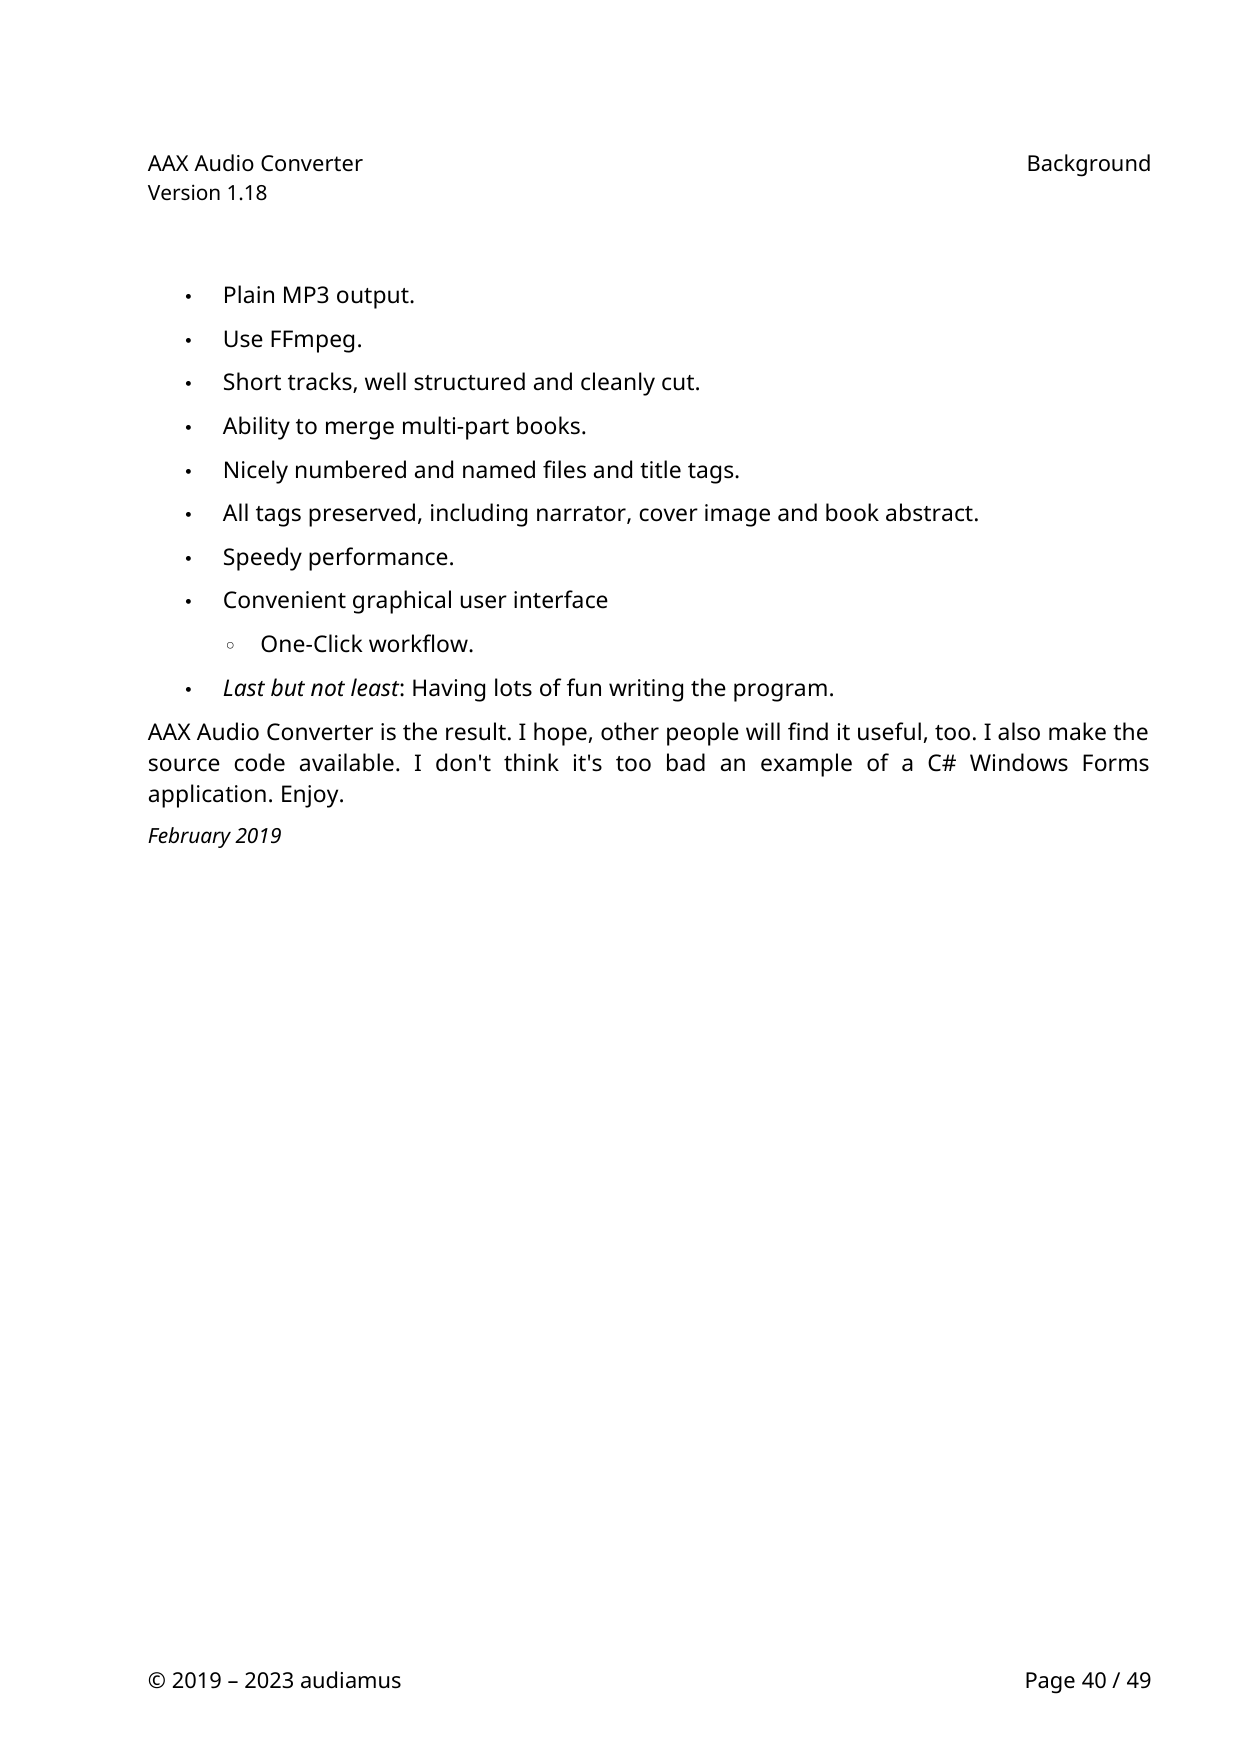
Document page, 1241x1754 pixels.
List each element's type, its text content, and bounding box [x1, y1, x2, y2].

list Short tracks, well structured and cleanly cut. [185, 366, 1152, 397]
list All tags preserved, including narrator, cover image and book abstract. [185, 497, 1152, 528]
list Ability to merge multi-part books. [185, 410, 1152, 441]
list Last but not least: Having lots of fun writing the program. [185, 672, 1152, 703]
list Nicely numbered and named files and title tags. [185, 453, 1152, 485]
list One-Click workflow. [223, 628, 1152, 659]
list Speedy performance. [185, 541, 1152, 572]
text February 2019 [148, 822, 1152, 850]
list Convenient graphical user interface [185, 584, 1152, 616]
list Plain MP3 output. [185, 279, 1152, 310]
list Use FFmpeg. [185, 323, 1152, 354]
text AAX Audio Converter is the result. I hope, other people will find it useful, too. I also make the source code available. I don't think it's too bad an example of a C# Windows Forms application. Enjoy. [148, 715, 1152, 809]
